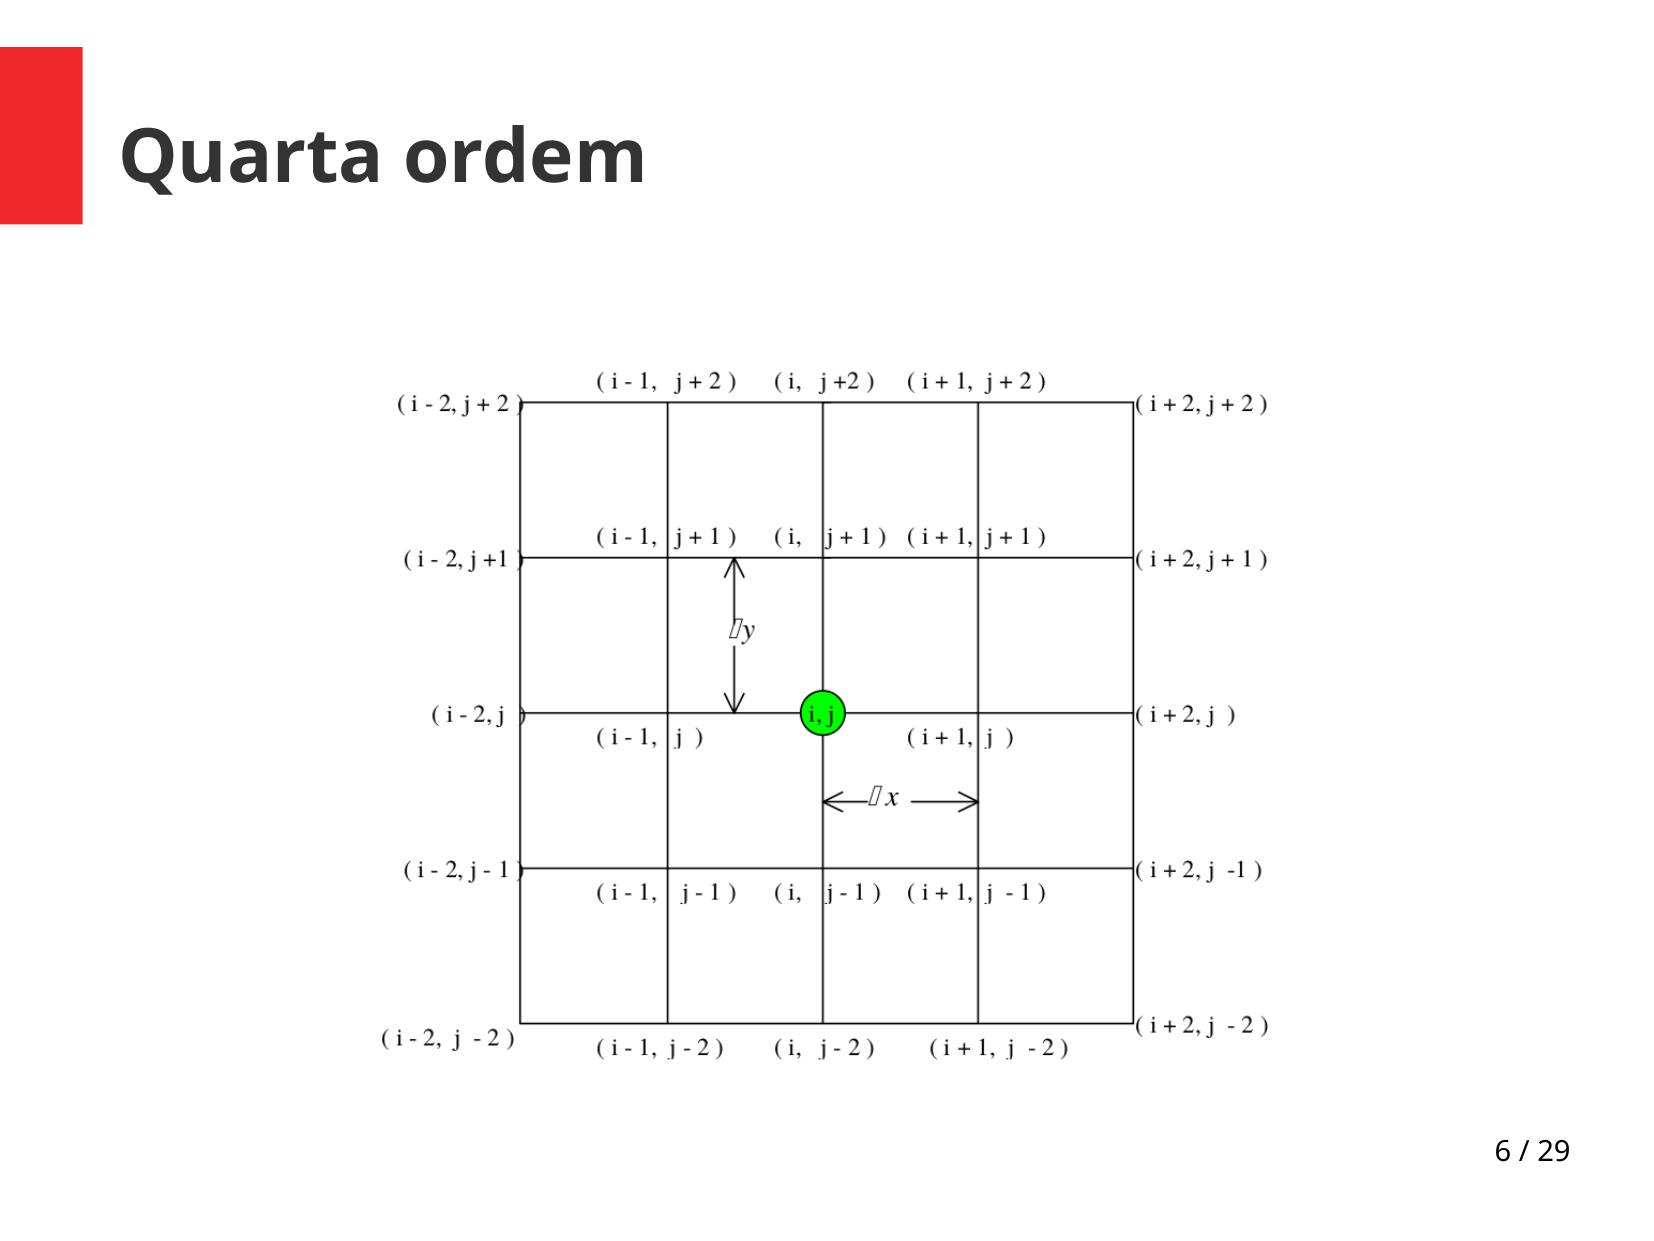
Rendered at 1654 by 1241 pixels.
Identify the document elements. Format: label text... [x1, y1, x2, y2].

picture [354, 318, 1300, 1128]
title Quarta ordem [118, 49, 1571, 257]
